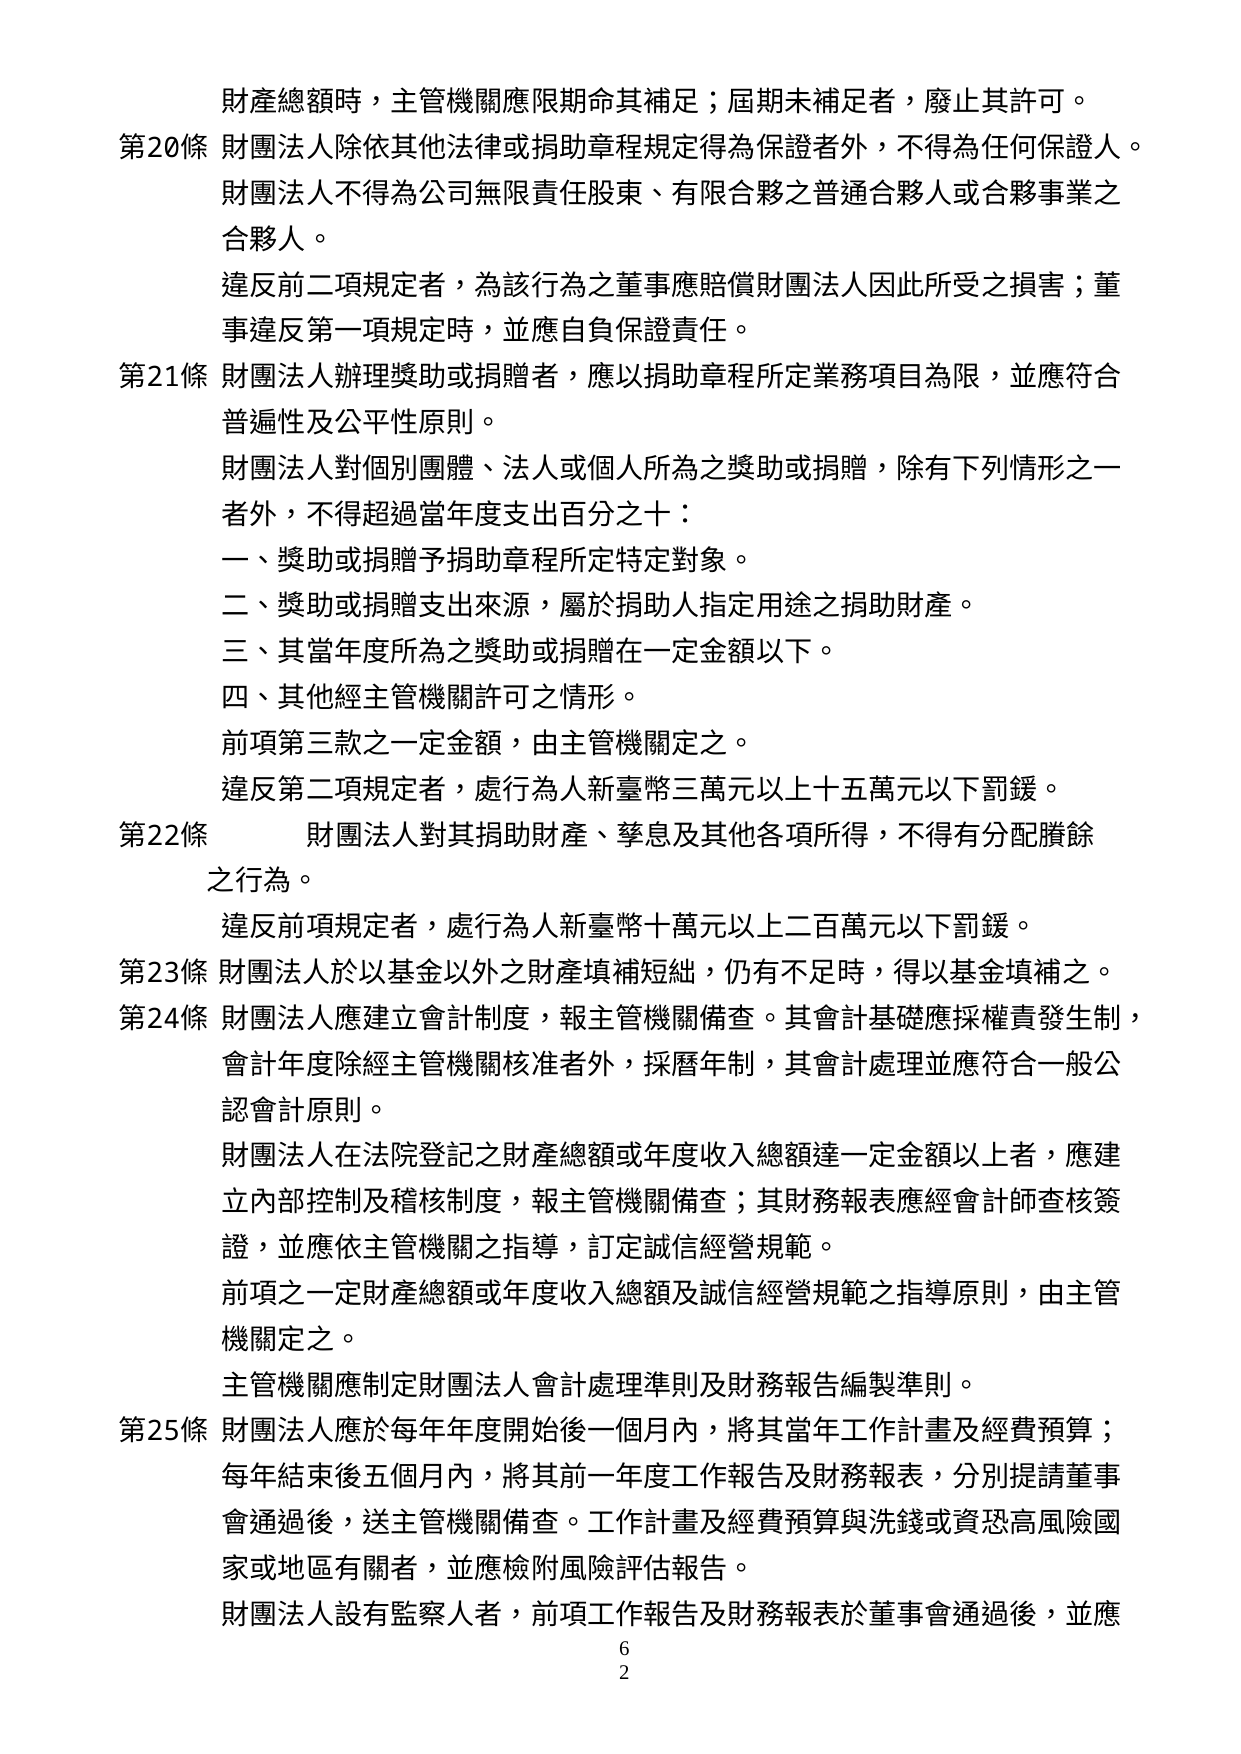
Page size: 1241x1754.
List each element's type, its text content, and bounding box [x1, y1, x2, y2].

text 財團法人對個別團體、法人或個人所為之獎助或捐贈，除有下列情形之一者外，不得超過當年度支出百分之十： [221, 442, 1122, 533]
text 第21條 財團法人辦理獎助或捐贈者，應以捐助章程所定業務項目為限，並應符合普遍性及公平性原則。 [118, 350, 1122, 442]
text 第24條 財團法人應建立會計制度，報主管機關備查。其會計基礎應採權責發生制，會計年度除經主管機關核准者外，採曆年制，其會計處理並應符合一般公認會計原則。 [118, 992, 1122, 1129]
text 財團法人設有監察人者，前項工作報告及財務報表於董事會通過後，並應 [221, 1587, 1122, 1633]
text 財產總額時，主管機關應限期命其補足；屆期未補足者，廢止其許可。 [221, 75, 1122, 121]
text 第22條 財團法人對其捐助財產、孳息及其他各項所得，不得有分配賸餘之行為。 [118, 808, 1122, 900]
text 三、其當年度所為之獎助或捐贈在一定金額以下。 [221, 625, 1122, 671]
text 四、其他經主管機關許可之情形。 [221, 671, 1122, 717]
text 一、獎助或捐贈予捐助章程所定特定對象。 [221, 533, 1122, 579]
text 第25條 財團法人應於每年年度開始後一個月內，將其當年工作計畫及經費預算；每年結束後五個月內，將其前一年度工作報告及財務報表，分別提請董事會通過後，送主管機關備查。工作計畫及經費預算與洗錢或資恐高風險國家或地區有關者，並應檢附風險評估報告。 [118, 1404, 1122, 1587]
text 違反前二項規定者，為該行為之董事應賠償財團法人因此所受之損害；董事違反第一項規定時，並應自負保證責任。 [221, 258, 1122, 350]
text 主管機關應制定財團法人會計處理準則及財務報告編製準則。 [221, 1358, 1122, 1404]
text 二、獎助或捐贈支出來源，屬於捐助人指定用途之捐助財產。 [221, 579, 1122, 625]
text 第20條 財團法人除依其他法律或捐助章程規定得為保證者外，不得為任何保證人。 [118, 121, 1122, 167]
text 前項之一定財產總額或年度收入總額及誠信經營規範之指導原則，由主管機關定之。 [221, 1267, 1122, 1358]
text 第23條 財團法人於以基金以外之財產填補短絀，仍有不足時，得以基金填補之。 [118, 946, 1122, 992]
text 財團法人不得為公司無限責任股東、有限合夥之普通合夥人或合夥事業之合夥人。 [221, 167, 1122, 258]
text 前項第三款之一定金額，由主管機關定之。 [221, 717, 1122, 762]
text 財團法人在法院登記之財產總額或年度收入總額達一定金額以上者，應建立內部控制及稽核制度，報主管機關備查；其財務報表應經會計師查核簽證，並應依主管機關之指導，訂定誠信經營規範。 [221, 1129, 1122, 1267]
text 違反前項規定者，處行為人新臺幣十萬元以上二百萬元以下罰鍰。 [221, 900, 1122, 946]
text 違反第二項規定者，處行為人新臺幣三萬元以上十五萬元以下罰鍰。 [221, 762, 1122, 808]
